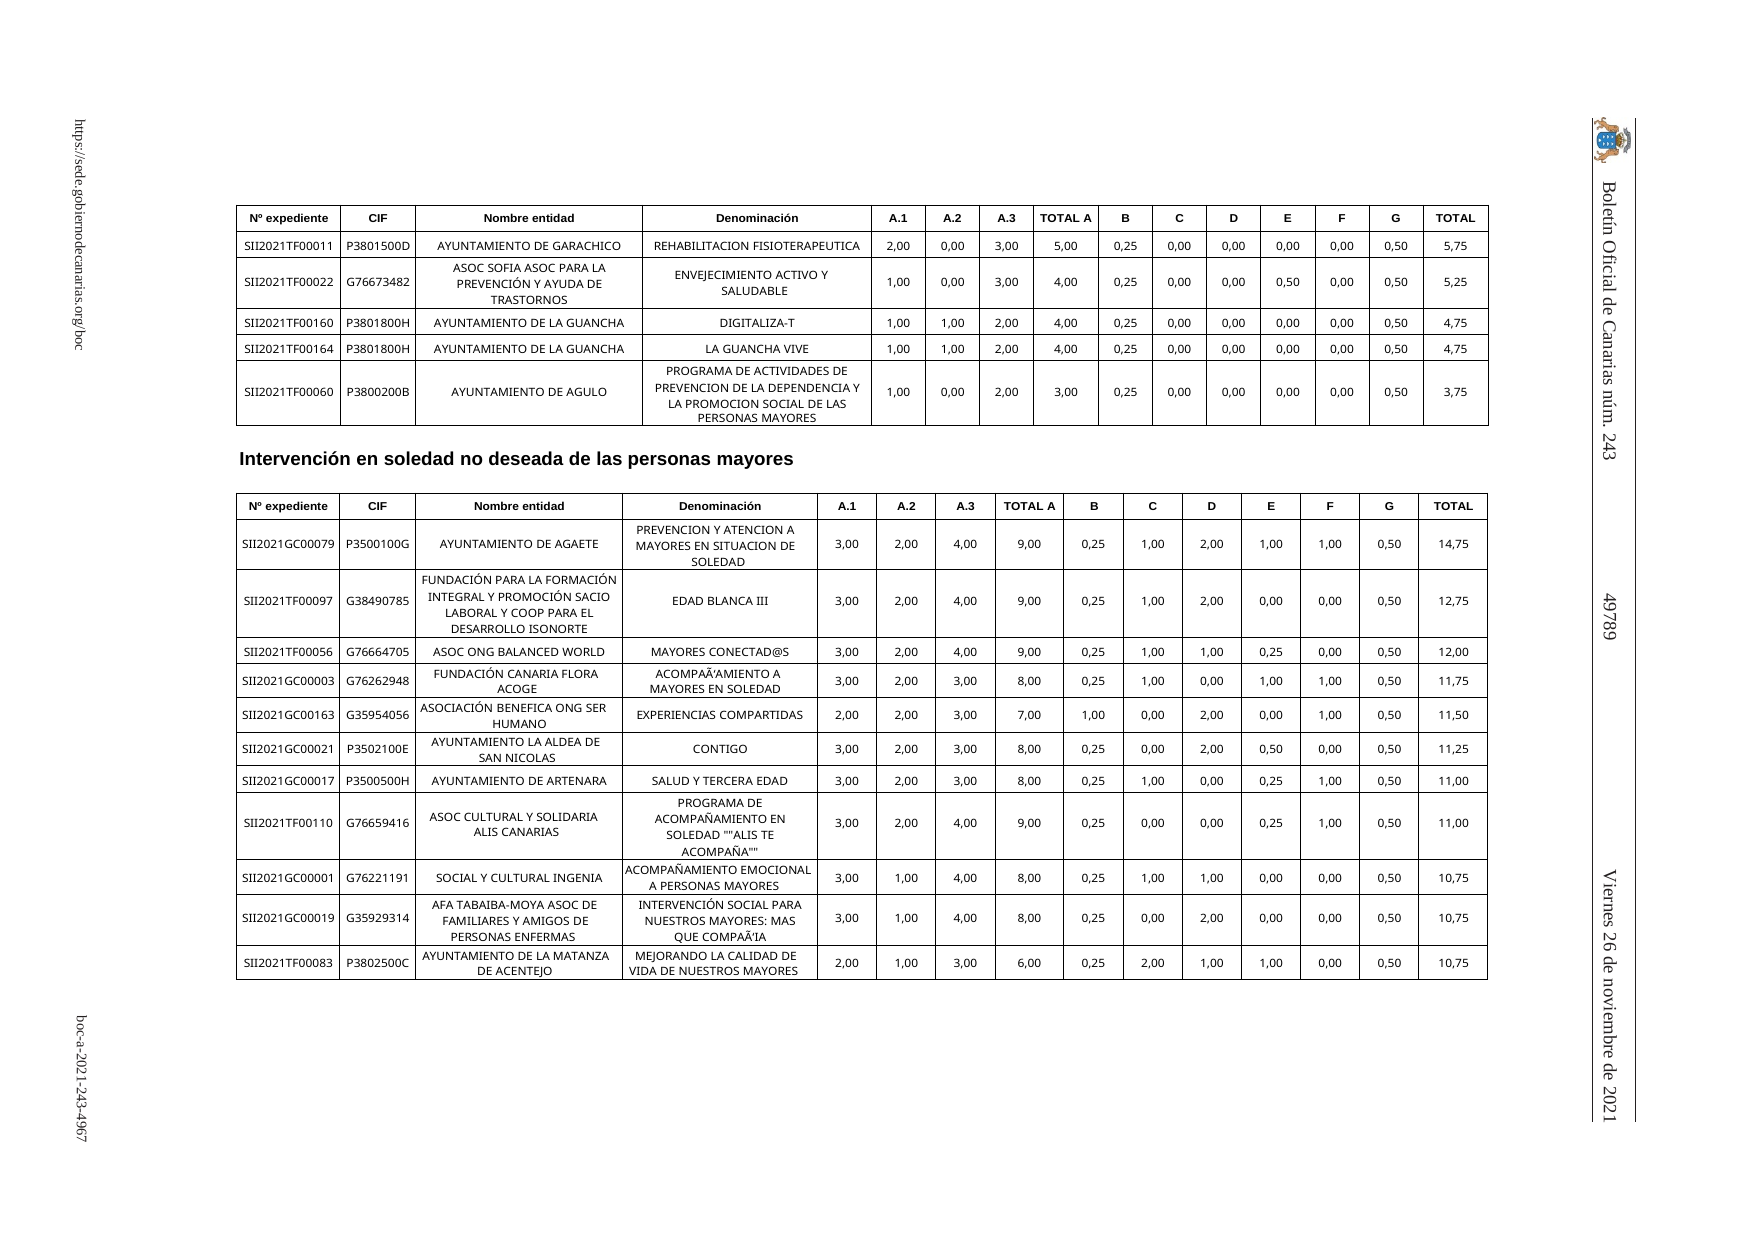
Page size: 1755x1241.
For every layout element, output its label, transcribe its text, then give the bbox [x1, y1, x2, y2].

table_cell 0,25 [1064, 860, 1123, 894]
table_cell P3800200B [341, 361, 415, 425]
table_cell 0,00 [1301, 946, 1359, 979]
table_cell 1,00 [1183, 638, 1241, 663]
table_cell 11,00 [1419, 793, 1487, 859]
table_cell G76673482 [341, 258, 415, 308]
table_cell 0,50 [1360, 638, 1418, 663]
table_cell 1,00 [1124, 664, 1182, 697]
table_header B [1099, 206, 1152, 231]
table_cell 0,25 [1099, 258, 1152, 308]
table_header Nº expediente [237, 206, 340, 231]
table_cell 0,00 [1153, 361, 1206, 425]
table_cell AYUNTAMIENTO DE LA GUANCHA [416, 309, 642, 334]
table_cell 0,50 [1261, 258, 1315, 308]
table_cell SII2021GC00163 [237, 698, 339, 731]
table_cell 0,50 [1242, 733, 1300, 765]
table_cell 0,00 [1153, 335, 1206, 360]
table_cell 3,00 [818, 733, 876, 765]
table_cell 9,00 [996, 638, 1063, 663]
table_cell SALUD Y TERCERA EDAD [623, 766, 817, 792]
table_cell 10,75 [1419, 895, 1487, 945]
table_cell 0,25 [1064, 664, 1123, 697]
table_cell 11,50 [1419, 698, 1487, 731]
table_cell 2,00 [818, 698, 876, 731]
table_cell 3,00 [818, 520, 876, 569]
table_cell P3801500D [341, 232, 415, 257]
text Intervención en soledad no deseada de las personas mayores [239, 448, 1502, 470]
table_cell 0,25 [1099, 335, 1152, 360]
table_cell 7,00 [996, 698, 1063, 731]
table_cell EDAD BLANCA III [623, 570, 817, 637]
table_cell SII2021TF00056 [237, 638, 339, 663]
table_cell ENVEJECIMIENTO ACTIVO Y SALUDABLE [643, 258, 871, 308]
table_header Nº expediente [237, 494, 339, 519]
table_cell AYUNTAMIENTO DE LA GUANCHA [416, 335, 642, 360]
table_header E [1261, 206, 1315, 231]
table_cell 12,75 [1419, 570, 1487, 637]
table_header D [1183, 494, 1241, 519]
table_cell 0,00 [926, 232, 979, 257]
table_header C [1124, 494, 1182, 519]
table_cell 3,00 [1034, 361, 1098, 425]
table_cell 0,00 [1153, 309, 1206, 334]
table_cell 0,00 [926, 361, 979, 425]
table_cell 1,00 [1124, 638, 1182, 663]
table_cell 2,00 [1183, 570, 1241, 637]
table_cell 3,00 [818, 570, 876, 637]
table_cell ACOMPAÑAMIENTO EMOCIONAL A PERSONAS MAYORES [623, 860, 817, 894]
table_cell G76221191 [340, 860, 415, 894]
table_cell 0,00 [1242, 895, 1300, 945]
table_cell 0,00 [1207, 335, 1260, 360]
table_header Denominación [643, 206, 871, 231]
table_cell 0,25 [1064, 793, 1123, 859]
table_cell 3,00 [818, 793, 876, 859]
text Viernes 26 de noviembre de 2021 [1600, 869, 1621, 1124]
table_cell 0,00 [1301, 733, 1359, 765]
table_cell 0,50 [1360, 860, 1418, 894]
table_cell 8,00 [996, 766, 1063, 792]
table_cell 4,75 [1424, 309, 1488, 334]
table_cell 0,00 [1183, 766, 1241, 792]
table_cell 2,00 [980, 335, 1033, 360]
table_cell 0,25 [1099, 361, 1152, 425]
table_cell 1,00 [877, 860, 935, 894]
table_cell 0,50 [1360, 698, 1418, 731]
table_cell 4,00 [1034, 335, 1098, 360]
table_cell 0,50 [1360, 733, 1418, 765]
table_cell 0,00 [1261, 361, 1315, 425]
table_header G [1360, 494, 1418, 519]
table_cell 3,00 [818, 664, 876, 697]
table_cell REHABILITACION FISIOTERAPEUTICA [643, 232, 871, 257]
table_cell ASOC CULTURAL Y SOLIDARIA ALIS CANARIAS [416, 793, 622, 859]
table_cell SII2021TF00164 [237, 335, 340, 360]
table_cell 3,00 [818, 638, 876, 663]
table_cell 0,25 [1064, 638, 1123, 663]
table_cell G38490785 [340, 570, 415, 637]
table_header E [1242, 494, 1300, 519]
table_cell 6,00 [996, 946, 1063, 979]
table_cell G76664705 [340, 638, 415, 663]
table_cell 2,00 [877, 570, 935, 637]
table_cell 2,00 [877, 638, 935, 663]
table_cell 9,00 [996, 793, 1063, 859]
table_cell 0,00 [1242, 860, 1300, 894]
table_cell 11,00 [1419, 766, 1487, 792]
table_cell 0,25 [1064, 520, 1123, 569]
table_cell FUNDACIÓN CANARIA FLORA ACOGE [416, 664, 622, 697]
table_cell 0,00 [1301, 895, 1359, 945]
table_cell 2,00 [877, 766, 935, 792]
table_header Nombre entidad [416, 494, 622, 519]
table_cell ASOCIACIÓN BENEFICA ONG SER HUMANO [416, 698, 622, 731]
table_cell 10,75 [1419, 860, 1487, 894]
table_cell 4,00 [936, 793, 995, 859]
table_cell 0,50 [1360, 664, 1418, 697]
table_header Nombre entidad [416, 206, 642, 231]
table_cell 0,25 [1064, 570, 1123, 637]
table_header Denominación [623, 494, 817, 519]
table_cell G35954056 [340, 698, 415, 731]
table_cell 0,50 [1360, 895, 1418, 945]
table_cell 1,00 [872, 258, 925, 308]
table_cell 14,75 [1419, 520, 1487, 569]
table_cell 1,00 [1124, 766, 1182, 792]
table_cell 1,00 [1183, 946, 1241, 979]
table_cell 4,00 [936, 570, 995, 637]
table_cell 0,00 [1301, 638, 1359, 663]
table_cell 4,00 [1034, 309, 1098, 334]
table_cell 0,50 [1370, 309, 1423, 334]
table_header A.2 [926, 206, 979, 231]
table_cell 1,00 [872, 335, 925, 360]
table_cell 0,00 [1316, 309, 1369, 334]
table_header F [1316, 206, 1369, 231]
table_cell 2,00 [818, 946, 876, 979]
table_cell 3,00 [980, 258, 1033, 308]
table_cell 1,00 [1124, 860, 1182, 894]
table_cell 0,25 [1242, 793, 1300, 859]
table_cell 2,00 [1124, 946, 1182, 979]
table_cell P3801800H [341, 335, 415, 360]
table_cell 0,00 [1242, 570, 1300, 637]
table_cell SII2021GC00003 [237, 664, 339, 697]
table_cell 0,00 [1124, 733, 1182, 765]
table_cell 0,25 [1064, 733, 1123, 765]
table_cell 0,00 [1153, 232, 1206, 257]
text https://sede.gobiernodecanarias.org/boc [72, 119, 89, 352]
table_cell 0,50 [1360, 946, 1418, 979]
table_cell 0,00 [926, 258, 979, 308]
table_cell 0,50 [1360, 766, 1418, 792]
table_cell 2,00 [1183, 733, 1241, 765]
table_cell P3500100G [340, 520, 415, 569]
table_cell 9,00 [996, 520, 1063, 569]
table_cell 1,00 [1301, 793, 1359, 859]
table_cell 3,00 [818, 766, 876, 792]
table_cell 0,25 [1242, 766, 1300, 792]
table_cell AYUNTAMIENTO DE GARACHICO [416, 232, 642, 257]
table_cell 0,50 [1360, 570, 1418, 637]
table_cell 0,50 [1360, 520, 1418, 569]
table_cell 3,00 [818, 860, 876, 894]
table_cell 8,00 [996, 895, 1063, 945]
table_header F [1301, 494, 1359, 519]
table_cell 4,00 [936, 638, 995, 663]
table_cell 0,00 [1316, 258, 1369, 308]
table_cell 1,00 [877, 946, 935, 979]
table_cell 2,00 [877, 733, 935, 765]
table_cell 0,00 [1183, 793, 1241, 859]
table_cell 0,00 [1207, 309, 1260, 334]
table_header TOTAL A [996, 494, 1063, 519]
table_cell G76659416 [340, 793, 415, 859]
table_cell 1,00 [1124, 570, 1182, 637]
table_header C [1153, 206, 1206, 231]
table_cell ASOC SOFIA ASOC PARA LA PREVENCIÓN Y AYUDA DE TRASTORNOS [416, 258, 642, 308]
table_cell AYUNTAMIENTO DE LA MATANZA DE ACENTEJO [416, 946, 622, 979]
table_cell 0,00 [1124, 793, 1182, 859]
table_header TOTAL [1424, 206, 1488, 231]
table_cell 0,00 [1207, 361, 1260, 425]
table_cell 0,50 [1370, 361, 1423, 425]
table_cell 12,00 [1419, 638, 1487, 663]
table_cell P3502100E [340, 733, 415, 765]
table_cell SII2021GC00019 [237, 895, 339, 945]
table_cell 1,00 [1242, 946, 1300, 979]
table_cell 1,00 [1301, 664, 1359, 697]
table_header A.1 [872, 206, 925, 231]
table_cell CONTIGO [623, 733, 817, 765]
table_cell 2,00 [877, 520, 935, 569]
table_cell SII2021TF00097 [237, 570, 339, 637]
table_cell 2,00 [980, 361, 1033, 425]
table_cell 5,25 [1424, 258, 1488, 308]
text Boletín Oficial de Canarias núm. 243 [1599, 181, 1621, 462]
table_cell 3,00 [818, 895, 876, 945]
table_cell 1,00 [1124, 520, 1182, 569]
table_cell SII2021GC00001 [237, 860, 339, 894]
table_cell P3801800H [341, 309, 415, 334]
table_cell 2,00 [1183, 895, 1241, 945]
text 49789 [1600, 593, 1621, 642]
table_cell 3,75 [1424, 361, 1488, 425]
table_cell MEJORANDO LA CALIDAD DE VIDA DE NUESTROS MAYORES [623, 946, 817, 979]
table_cell SII2021TF00022 [237, 258, 340, 308]
table_cell 0,25 [1064, 766, 1123, 792]
table_cell G35929314 [340, 895, 415, 945]
table_cell 1,00 [1301, 698, 1359, 731]
table_cell 4,00 [936, 520, 995, 569]
table_cell 0,00 [1316, 361, 1369, 425]
table_cell ACOMPAÃ‘AMIENTO A MAYORES EN SOLEDAD [623, 664, 817, 697]
table_cell 0,00 [1242, 698, 1300, 731]
table_cell 1,00 [926, 309, 979, 334]
table_cell 2,00 [1183, 520, 1241, 569]
table_cell 2,00 [872, 232, 925, 257]
table_header CIF [341, 206, 415, 231]
table_cell 0,00 [1301, 570, 1359, 637]
table_cell 0,50 [1370, 232, 1423, 257]
table_cell 0,25 [1242, 638, 1300, 663]
table_cell 0,25 [1099, 232, 1152, 257]
table_cell 0,00 [1207, 258, 1260, 308]
table_cell P3500500H [340, 766, 415, 792]
table_cell 3,00 [980, 232, 1033, 257]
table_cell 5,00 [1034, 232, 1098, 257]
table_cell 0,00 [1124, 895, 1182, 945]
table_cell PROGRAMA DE ACOMPAÑAMIENTO EN SOLEDAD ""ALIS TE ACOMPAÑA"" [623, 793, 817, 859]
table_cell PREVENCION Y ATENCION A MAYORES EN SITUACION DE SOLEDAD [623, 520, 817, 569]
text boc-a-2021-243-4967 [74, 1016, 91, 1145]
table_header A.3 [980, 206, 1033, 231]
table_cell 2,00 [1183, 698, 1241, 731]
table_cell AYUNTAMIENTO LA ALDEA DE SAN NICOLAS [416, 733, 622, 765]
table_header A.1 [818, 494, 876, 519]
table_cell 0,00 [1207, 232, 1260, 257]
table_cell MAYORES CONECTAD@S [623, 638, 817, 663]
table_cell 4,75 [1424, 335, 1488, 360]
table_header CIF [340, 494, 415, 519]
table_cell 5,75 [1424, 232, 1488, 257]
table_cell 0,00 [1183, 664, 1241, 697]
table_cell FUNDACIÓN PARA LA FORMACIÓN INTEGRAL Y PROMOCIÓN SACIO LABORAL Y COOP PARA EL DESARROLLO ISONORTE [416, 570, 622, 637]
table_cell SII2021GC00021 [237, 733, 339, 765]
table_cell 4,00 [936, 895, 995, 945]
table_header TOTAL A [1034, 206, 1098, 231]
table_cell 4,00 [936, 860, 995, 894]
table_cell 1,00 [877, 895, 935, 945]
table_cell 3,00 [936, 698, 995, 731]
table_cell 3,00 [936, 766, 995, 792]
table_cell 0,00 [1153, 258, 1206, 308]
table_cell SII2021GC00017 [237, 766, 339, 792]
table_cell 2,00 [877, 664, 935, 697]
table_cell 1,00 [872, 361, 925, 425]
table_cell 0,00 [1316, 232, 1369, 257]
table_cell 0,00 [1261, 232, 1315, 257]
table_cell 0,00 [1316, 335, 1369, 360]
table_cell 0,50 [1370, 258, 1423, 308]
table_cell P3802500C [340, 946, 415, 979]
table_cell 1,00 [1242, 520, 1300, 569]
table_cell AYUNTAMIENTO DE AGULO [416, 361, 642, 425]
table_cell 8,00 [996, 664, 1063, 697]
table_cell 3,00 [936, 946, 995, 979]
table_cell AFA TABAIBA-MOYA ASOC DE FAMILIARES Y AMIGOS DE PERSONAS ENFERMAS [416, 895, 622, 945]
table_cell 11,25 [1419, 733, 1487, 765]
table_cell 10,75 [1419, 946, 1487, 979]
table_cell 0,25 [1099, 309, 1152, 334]
table_cell 11,75 [1419, 664, 1487, 697]
table_cell LA GUANCHA VIVE [643, 335, 871, 360]
table_cell SII2021TF00160 [237, 309, 340, 334]
table_cell 0,50 [1360, 793, 1418, 859]
table_cell 8,00 [996, 860, 1063, 894]
table_header G [1370, 206, 1423, 231]
table_cell 3,00 [936, 664, 995, 697]
table_cell 1,00 [1242, 664, 1300, 697]
table_cell 0,25 [1064, 895, 1123, 945]
table_cell INTERVENCIÓN SOCIAL PARA NUESTROS MAYORES: MAS QUE COMPAÃ‘IA [623, 895, 817, 945]
table_cell SII2021TF00060 [237, 361, 340, 425]
table_cell PROGRAMA DE ACTIVIDADES DE PREVENCION DE LA DEPENDENCIA Y LA PROMOCION SOCIAL DE LAS PERSONAS MAYORES [643, 361, 871, 425]
table_cell ASOC ONG BALANCED WORLD [416, 638, 622, 663]
table_cell 3,00 [936, 733, 995, 765]
table_cell 0,25 [1064, 946, 1123, 979]
table_cell SII2021TF00110 [237, 793, 339, 859]
table_cell SII2021TF00011 [237, 232, 340, 257]
table_cell G76262948 [340, 664, 415, 697]
table_cell 1,00 [1301, 766, 1359, 792]
table_cell 4,00 [1034, 258, 1098, 308]
table_cell 0,50 [1370, 335, 1423, 360]
table_cell DIGITALIZA-T [643, 309, 871, 334]
table_cell 8,00 [996, 733, 1063, 765]
table_cell 2,00 [877, 698, 935, 731]
table_cell 1,00 [926, 335, 979, 360]
table_cell AYUNTAMIENTO DE ARTENARA [416, 766, 622, 792]
table_cell SOCIAL Y CULTURAL INGENIA [416, 860, 622, 894]
table_cell 1,00 [1064, 698, 1123, 731]
table_header A.3 [936, 494, 995, 519]
table_header D [1207, 206, 1260, 231]
table_cell AYUNTAMIENTO DE AGAETE [416, 520, 622, 569]
table_cell 1,00 [1183, 860, 1241, 894]
table_cell 1,00 [1301, 520, 1359, 569]
table_header TOTAL [1419, 494, 1487, 519]
table_cell 2,00 [980, 309, 1033, 334]
table_cell 1,00 [872, 309, 925, 334]
table_cell 0,00 [1261, 335, 1315, 360]
table_cell EXPERIENCIAS COMPARTIDAS [623, 698, 817, 731]
table_header B [1064, 494, 1123, 519]
table_cell 0,00 [1301, 860, 1359, 894]
table_cell 0,00 [1124, 698, 1182, 731]
table_cell 0,00 [1261, 309, 1315, 334]
table_cell 2,00 [877, 793, 935, 859]
table_cell SII2021GC00079 [237, 520, 339, 569]
table_header A.2 [877, 494, 935, 519]
table_cell 9,00 [996, 570, 1063, 637]
table_cell SII2021TF00083 [237, 946, 339, 979]
